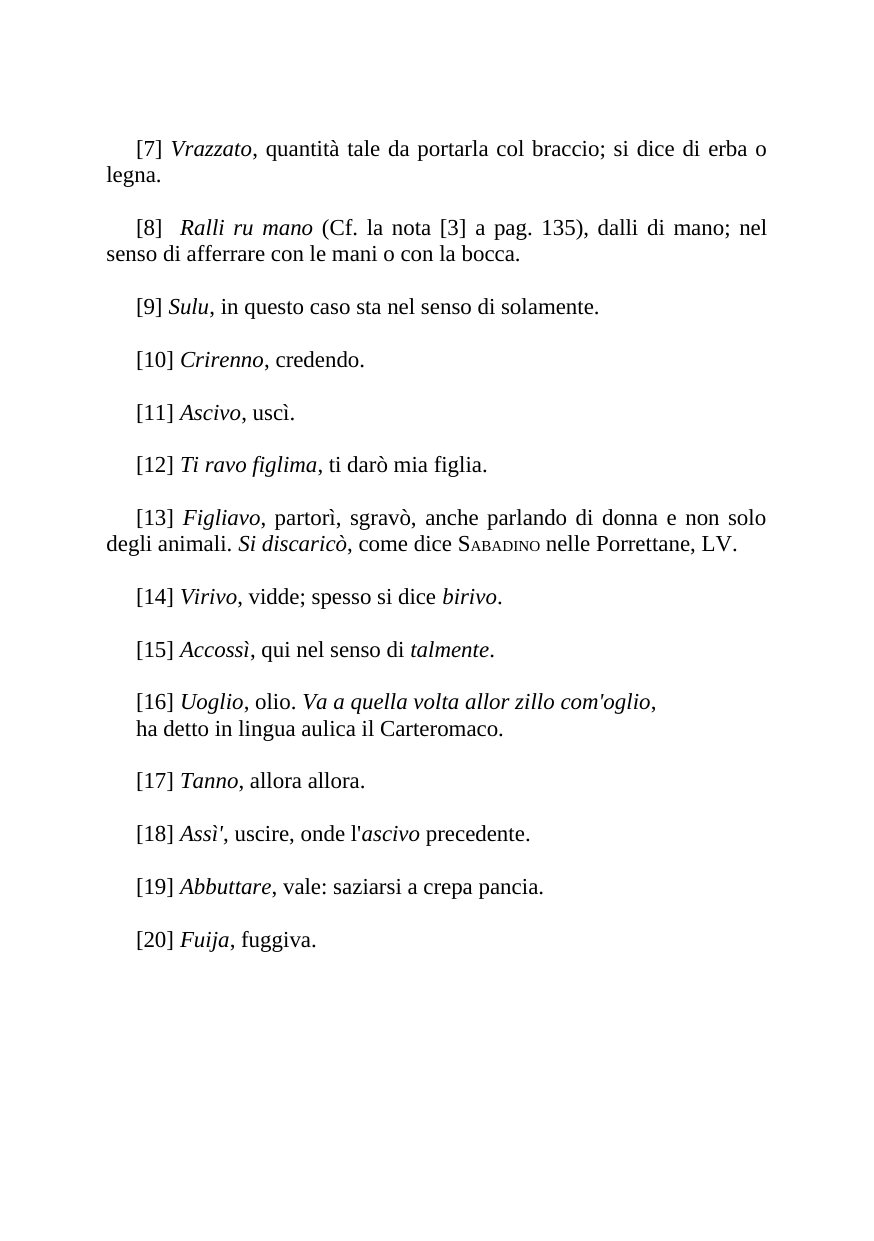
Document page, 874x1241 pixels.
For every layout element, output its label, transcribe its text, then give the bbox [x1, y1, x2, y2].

text [10] Crirenno, credendo. [106, 346, 768, 372]
text [15] Accossì, qui nel senso di talmente. [106, 636, 768, 662]
text ha detto in lingua aulica il Carteromaco. [106, 715, 768, 741]
text [12] Ti ravo figlima, ti darò mia figlia. [106, 451, 768, 478]
text [11] Ascivo, uscì. [106, 398, 768, 425]
text [14] Virivo, vidde; spesso si dice birivo. [106, 583, 768, 609]
text [17] Tanno, allora allora. [106, 767, 768, 794]
text [9] Sulu, in questo caso sta nel senso di solamente. [106, 293, 768, 319]
text [16] Uoglio, olio. Va a quella volta allor zillo com'oglio, [106, 688, 768, 715]
text [19] Abbuttare, vale: saziarsi a crepa pancia. [106, 873, 768, 899]
text [8] Ralli ru mano (Cf. la nota [3] a pag. 135), dalli di mano; nel senso di afferrare con le mani o con la bocca. [106, 214, 768, 267]
text [13] Figliavo, partorì, sgravò, anche parlando di donna e non solo degli animali. Si discaricò, come dice Sabadino nelle Porrettane, LV. [106, 504, 768, 557]
text [7] Vrazzato, quantità tale da portarla col braccio; si dice di erba o legna. [106, 135, 768, 188]
text [20] Fuija, fuggiva. [106, 926, 768, 952]
text [18] Assì', uscire, onde l'ascivo precedente. [106, 820, 768, 847]
